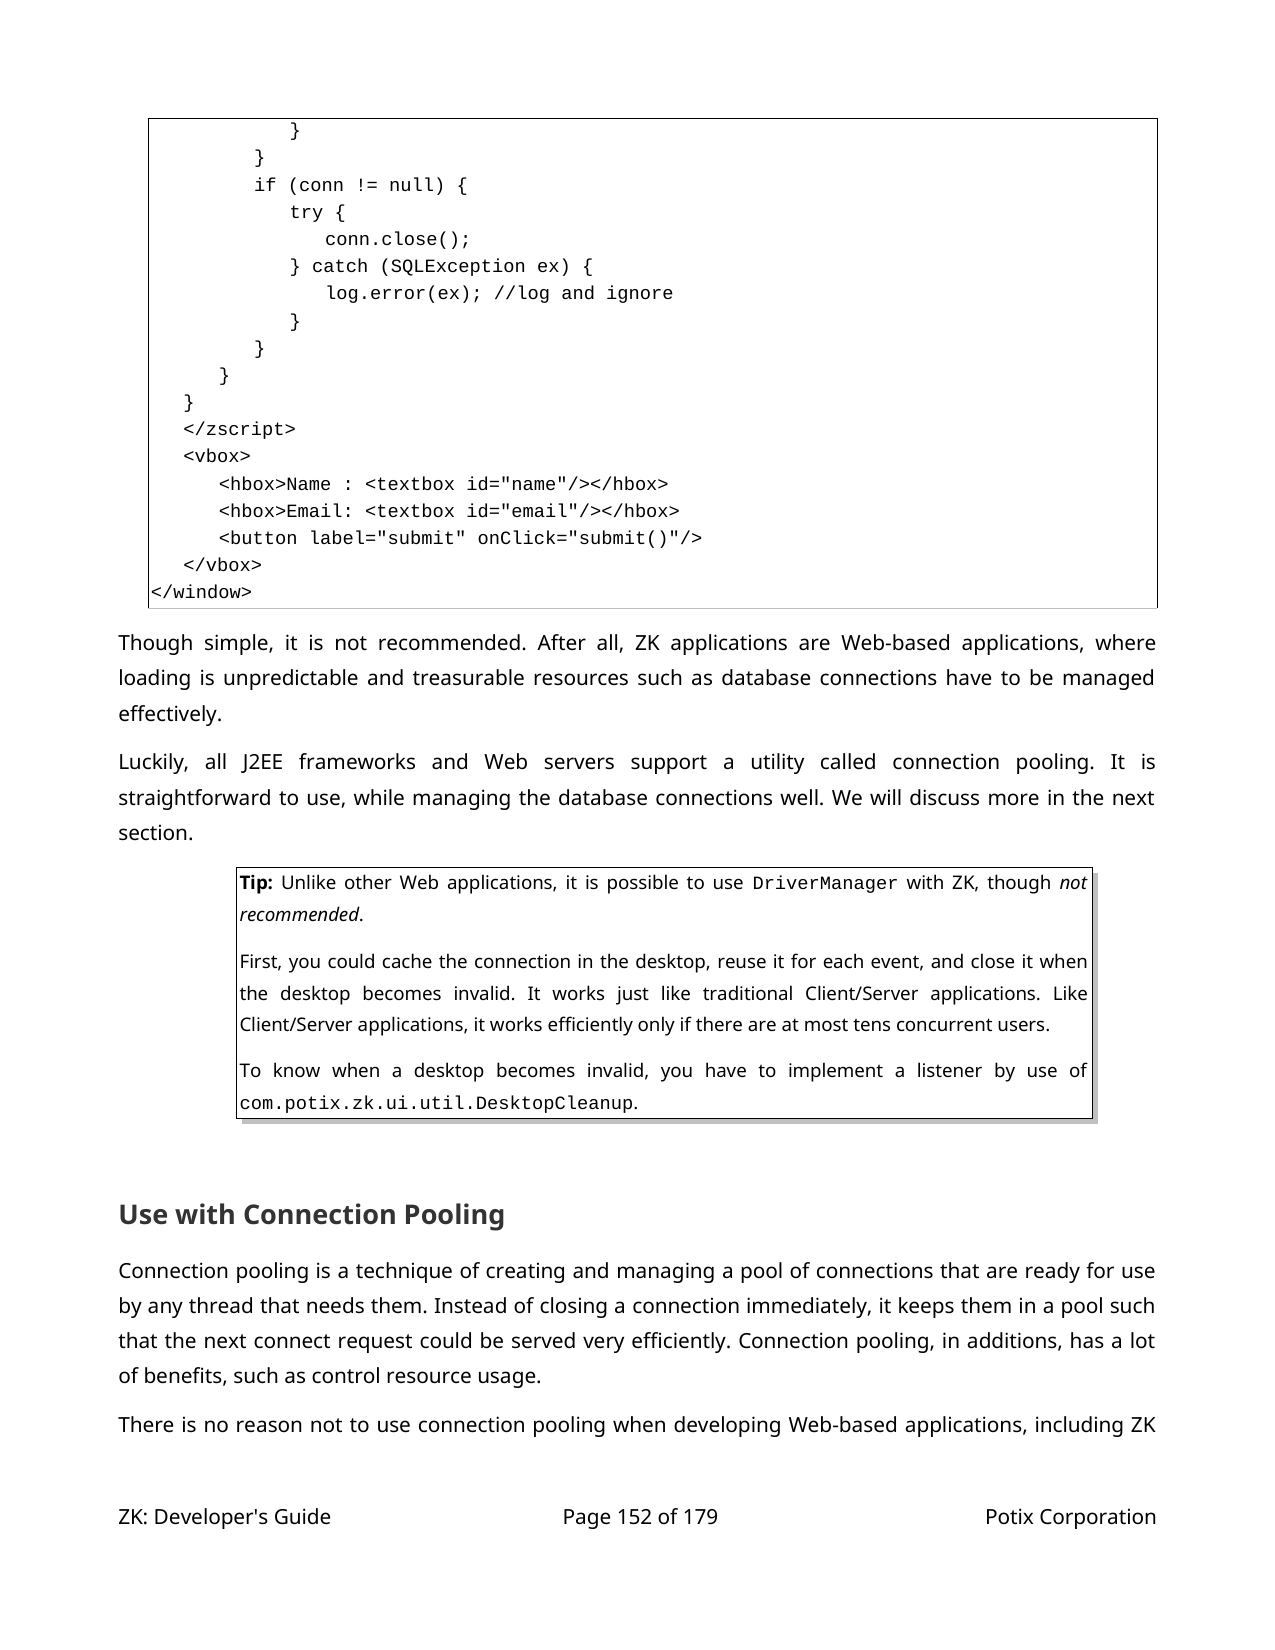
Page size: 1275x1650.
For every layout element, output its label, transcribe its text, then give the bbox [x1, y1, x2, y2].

text } catch (SQLException ex) { [149, 254, 1157, 278]
text First, you could cache the connection in the desktop, reuse it for each event, and close it when the desktop becomes invalid. It works just like traditional Client/Server applications. Like Client/Server applications, it works efficiently only if there are at most tens concurrent users. [237, 945, 1092, 1037]
text Connection pooling is a technique of creating and managing a pool of connections that are ready for use by any thread that needs them. Instead of closing a connection immediately, it keeps them in a pool such that the next connect request could be served very efficiently. Connection pooling, in additions, has a lot of benefits, such as control resource usage. [118, 1256, 1157, 1389]
text log.error(ex); //log and ignore [149, 281, 1157, 306]
text if (conn != null) { [149, 172, 1157, 197]
text To know when a desktop becomes invalid, you have to implement a listener by use of com.potix.zk.ui.util.DesktopCleanup. [237, 1055, 1092, 1118]
text <hbox>Name : <textbox id="name"/></hbox> [149, 472, 1157, 496]
text } [149, 336, 1157, 360]
text try { [149, 200, 1157, 224]
text Though simple, it is not recommended. After all, ZK applications are Web-based applications, where loading is unpredictable and treasurable resources such as database connections have to be managed effectively. [118, 628, 1157, 727]
text <vbox> [149, 444, 1157, 469]
text conn.close(); [149, 227, 1157, 251]
subtitle Use with Connection Pooling [118, 1195, 1157, 1232]
text } [149, 390, 1157, 414]
text Luckily, all J2EE frameworks and Web servers support a utility called connection pooling. It is straightforward to use, while managing the database connections well. We will discuss more in the next section. [118, 747, 1157, 846]
text There is no reason not to use connection pooling when developing Web-based applications, including ZK [118, 1410, 1157, 1438]
text <hbox>Email: <textbox id="email"/></hbox> [149, 499, 1157, 523]
text } [149, 145, 1157, 169]
text Tip: Unlike other Web applications, it is possible to use DriverManager with ZK, though not recommended. [237, 868, 1092, 927]
text <button label="submit" onClick="submit()"/> [149, 526, 1157, 550]
text </zscript> [149, 417, 1157, 441]
text </window> [149, 580, 1157, 608]
text } [149, 119, 1157, 142]
text </vbox> [149, 553, 1157, 577]
text } [149, 363, 1157, 387]
text } [149, 308, 1157, 333]
